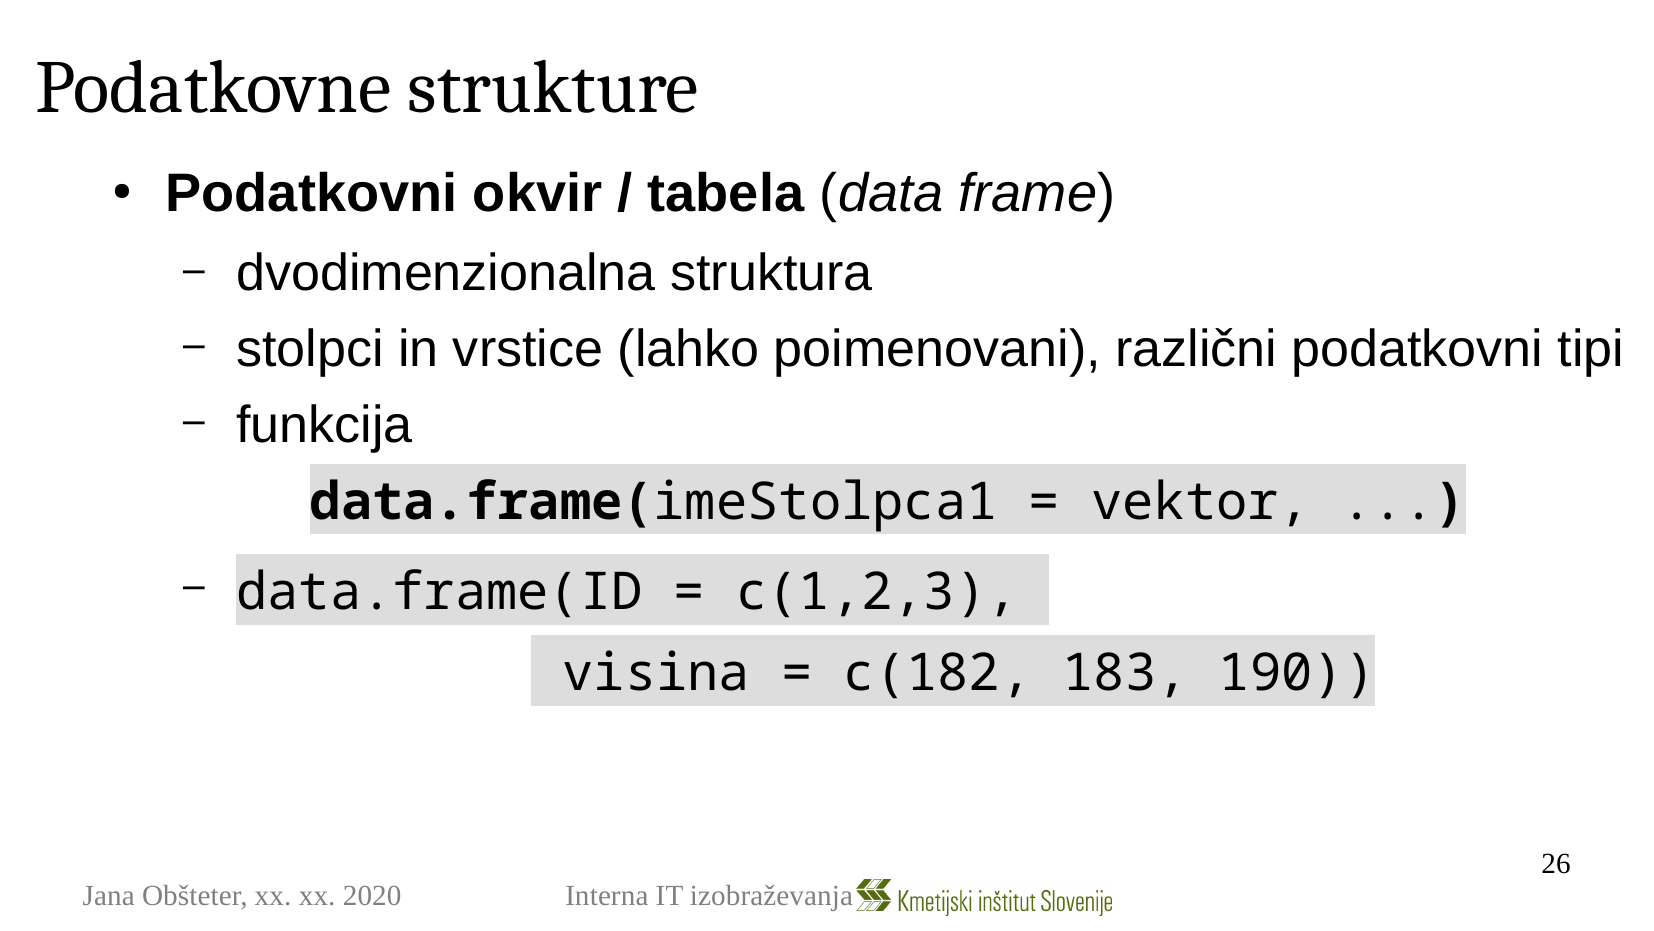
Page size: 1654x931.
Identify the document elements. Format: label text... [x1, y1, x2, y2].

picture [856, 879, 1112, 916]
title Podatkovne strukture [35, 21, 1524, 154]
list Podatkovni okvir / tabela (data frame) dvodimenzionalna struktura stolpci in vrstice (lahko poimenovani), različni podatkovni tipi funkcija data.frame(imeStolpca1 = vektor, ...) data.frame(ID = c(1,2,3), visina = c(182, 183, 190)) [94, 153, 1642, 813]
